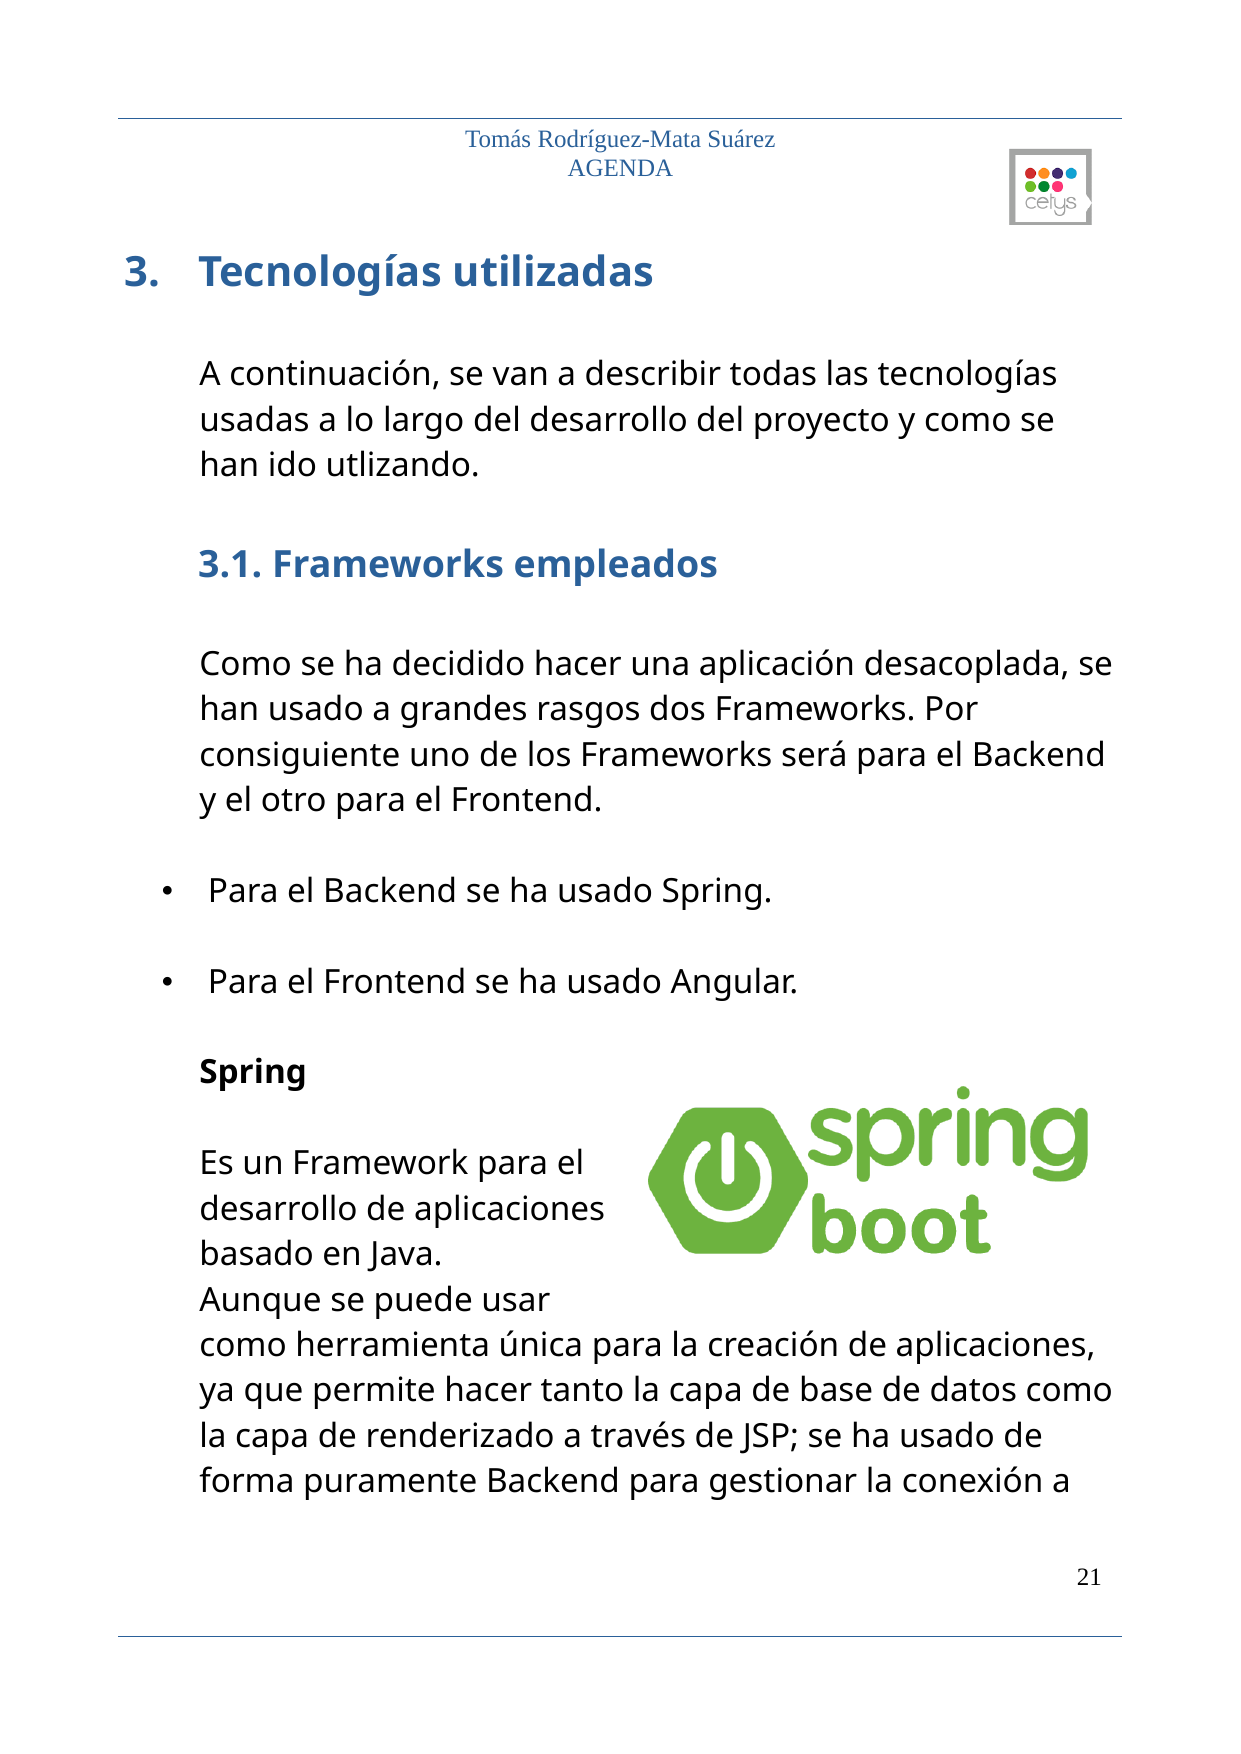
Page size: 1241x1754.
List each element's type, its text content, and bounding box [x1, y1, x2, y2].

list Como se ha decidido hacer una aplicación desacoplada, se han usado a grandes rasgos dos Frameworks. Por consiguiente uno de los Frameworks será para el Backend y el otro para el Frontend. [162, 639, 1116, 867]
picture [986, 124, 1117, 225]
list Para el Frontend se ha usado Angular. Spring Es un Framework para el desarrollo de aplicaciones basado en Java. Aunque se puede usar como herramienta única para la creación de aplicaciones, ya que permite hacer tanto la capa de base de datos como la capa de renderizado a través de JSP; se ha usado de forma puramente Backend para gestionar la conexión a [162, 957, 1116, 1502]
text 3. Tecnologías utilizadas [124, 242, 1116, 299]
list A continuación, se van a describir todas las tecnologías usadas a lo largo del desarrollo del proyecto y como se han ido utlizando. [162, 350, 1116, 486]
text 3.1. Frameworks empleados [124, 537, 1116, 588]
picture [643, 1061, 1095, 1299]
list Para el Backend se ha usado Spring. [162, 867, 1116, 957]
